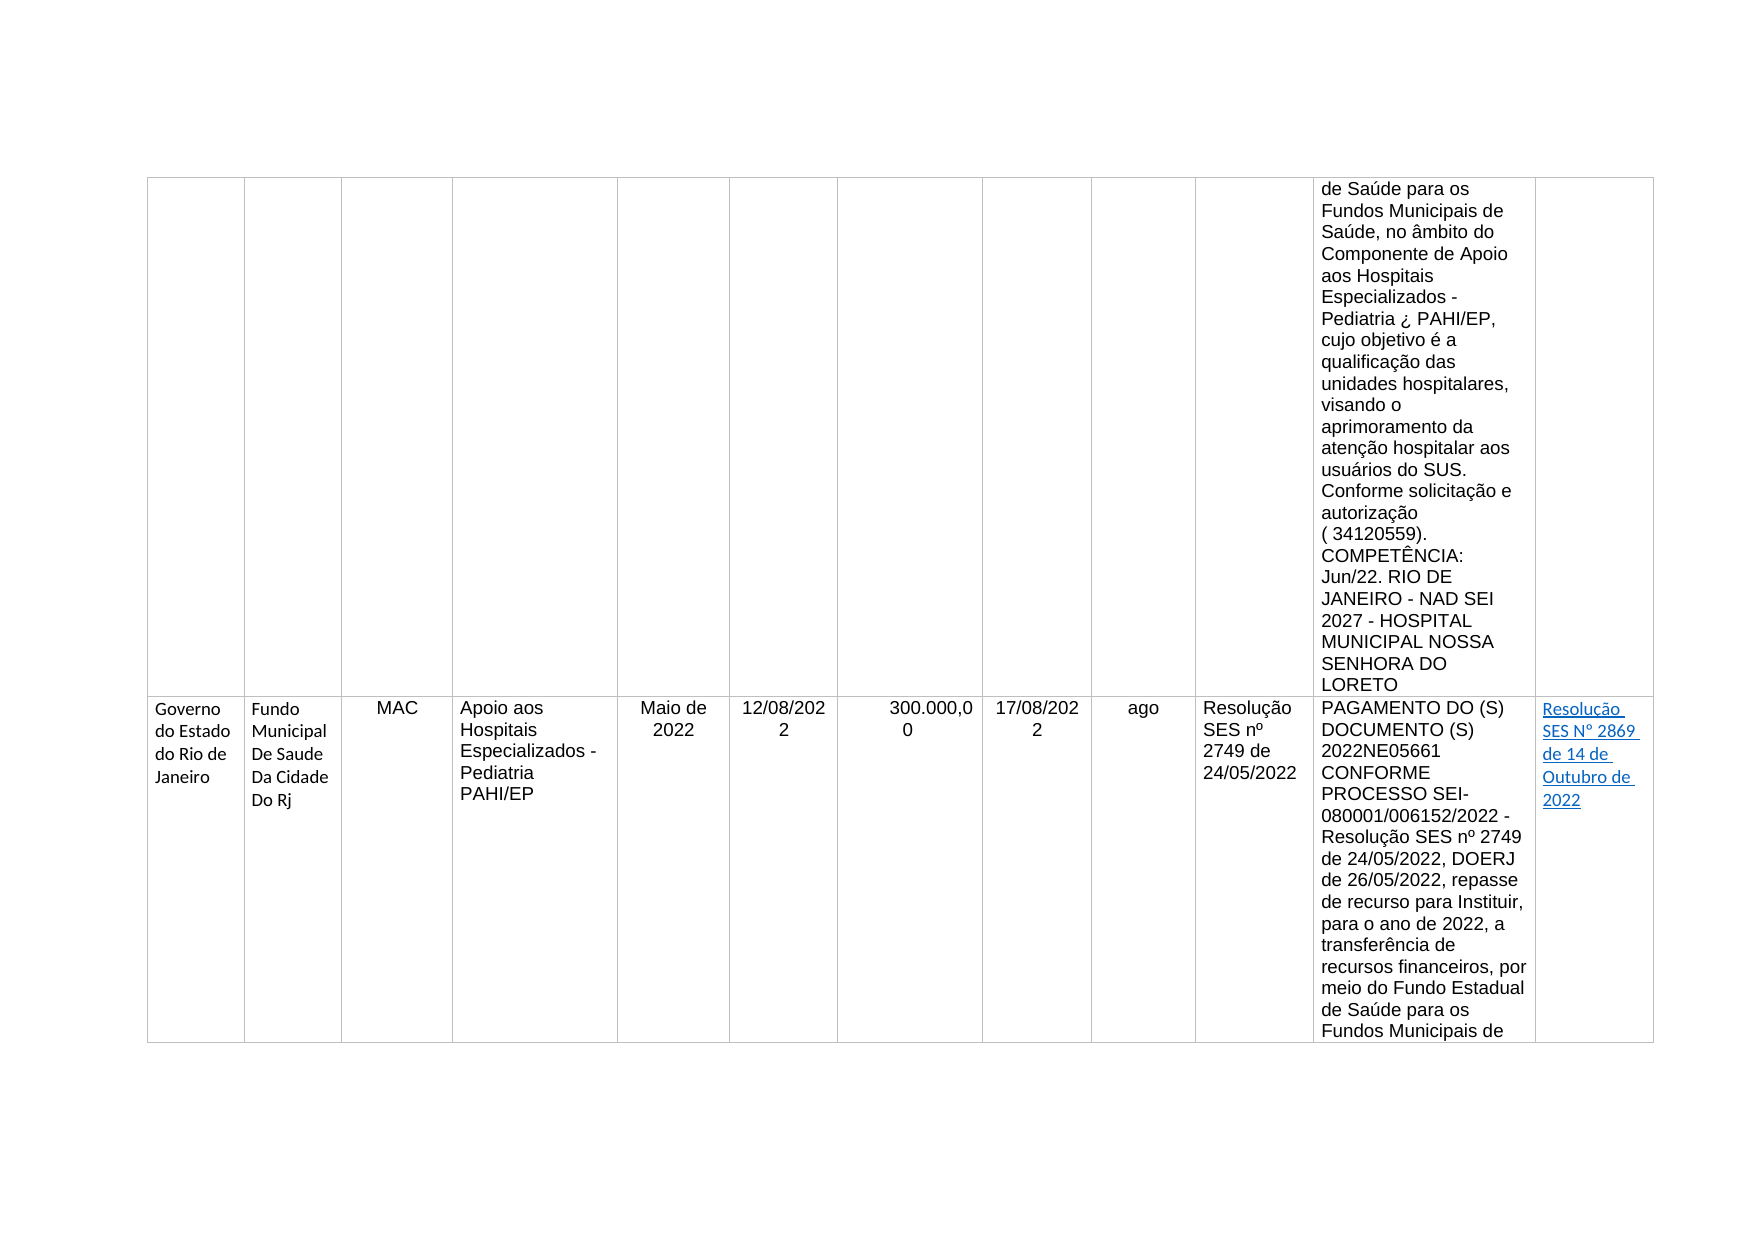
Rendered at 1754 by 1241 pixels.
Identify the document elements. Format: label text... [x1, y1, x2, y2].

table_cell Apoio aos Hospitais Especializados - Pediatria PAHI/EP [453, 697, 617, 1042]
table_cell Resolução SES Nº 2869 de 14 de Outubro de 2022 [1536, 697, 1653, 1042]
table_cell [342, 178, 452, 696]
table_cell [1092, 178, 1195, 696]
table_cell [245, 178, 341, 696]
table_cell PAGAMENTO DO (S) DOCUMENTO (S) 2022NE05661 CONFORME PROCESSO SEI-080001/006152/2022 - Resolução SES nº 2749 de 24/05/2022, DOERJ de 26/05/2022, repasse de recurso para Instituir, para o ano de 2022, a transferência de recursos financeiros, por meio do Fundo Estadual de Saúde para os Fundos Municipais de [1314, 697, 1535, 1042]
table_cell Maio de 2022 [618, 697, 729, 1042]
table_cell 300.000,00 [838, 697, 982, 1042]
table_cell Governo do Estado do Rio de Janeiro [148, 697, 244, 1042]
table_cell [983, 178, 1091, 696]
table_cell [730, 178, 837, 696]
table_cell 17/08/2022 [983, 697, 1091, 1042]
table_cell MAC [342, 697, 452, 1042]
table_cell Fundo Municipal De Saude Da Cidade Do Rj [245, 697, 341, 1042]
table_cell [148, 178, 244, 696]
table_cell [1536, 178, 1653, 696]
table_cell de Saúde para os Fundos Municipais de Saúde, no âmbito do Componente de Apoio aos Hospitais Especializados - Pediatria ¿ PAHI/EP, cujo objetivo é a qualificação das unidades hospitalares, visando o aprimoramento da atenção hospitalar aos usuários do SUS. Conforme solicitação e autorização ( 34120559). COMPETÊNCIA: Jun/22. RIO DE JANEIRO - NAD SEI 2027 - HOSPITAL MUNICIPAL NOSSA SENHORA DO LORETO [1314, 178, 1535, 696]
table_cell [453, 178, 617, 696]
table_cell [618, 178, 729, 696]
table_cell Resolução SES nº 2749 de 24/05/2022 [1196, 697, 1313, 1042]
table_cell 12/08/2022 [730, 697, 837, 1042]
table_cell [838, 178, 982, 696]
table_cell [1196, 178, 1313, 696]
table_cell ago [1092, 697, 1195, 1042]
